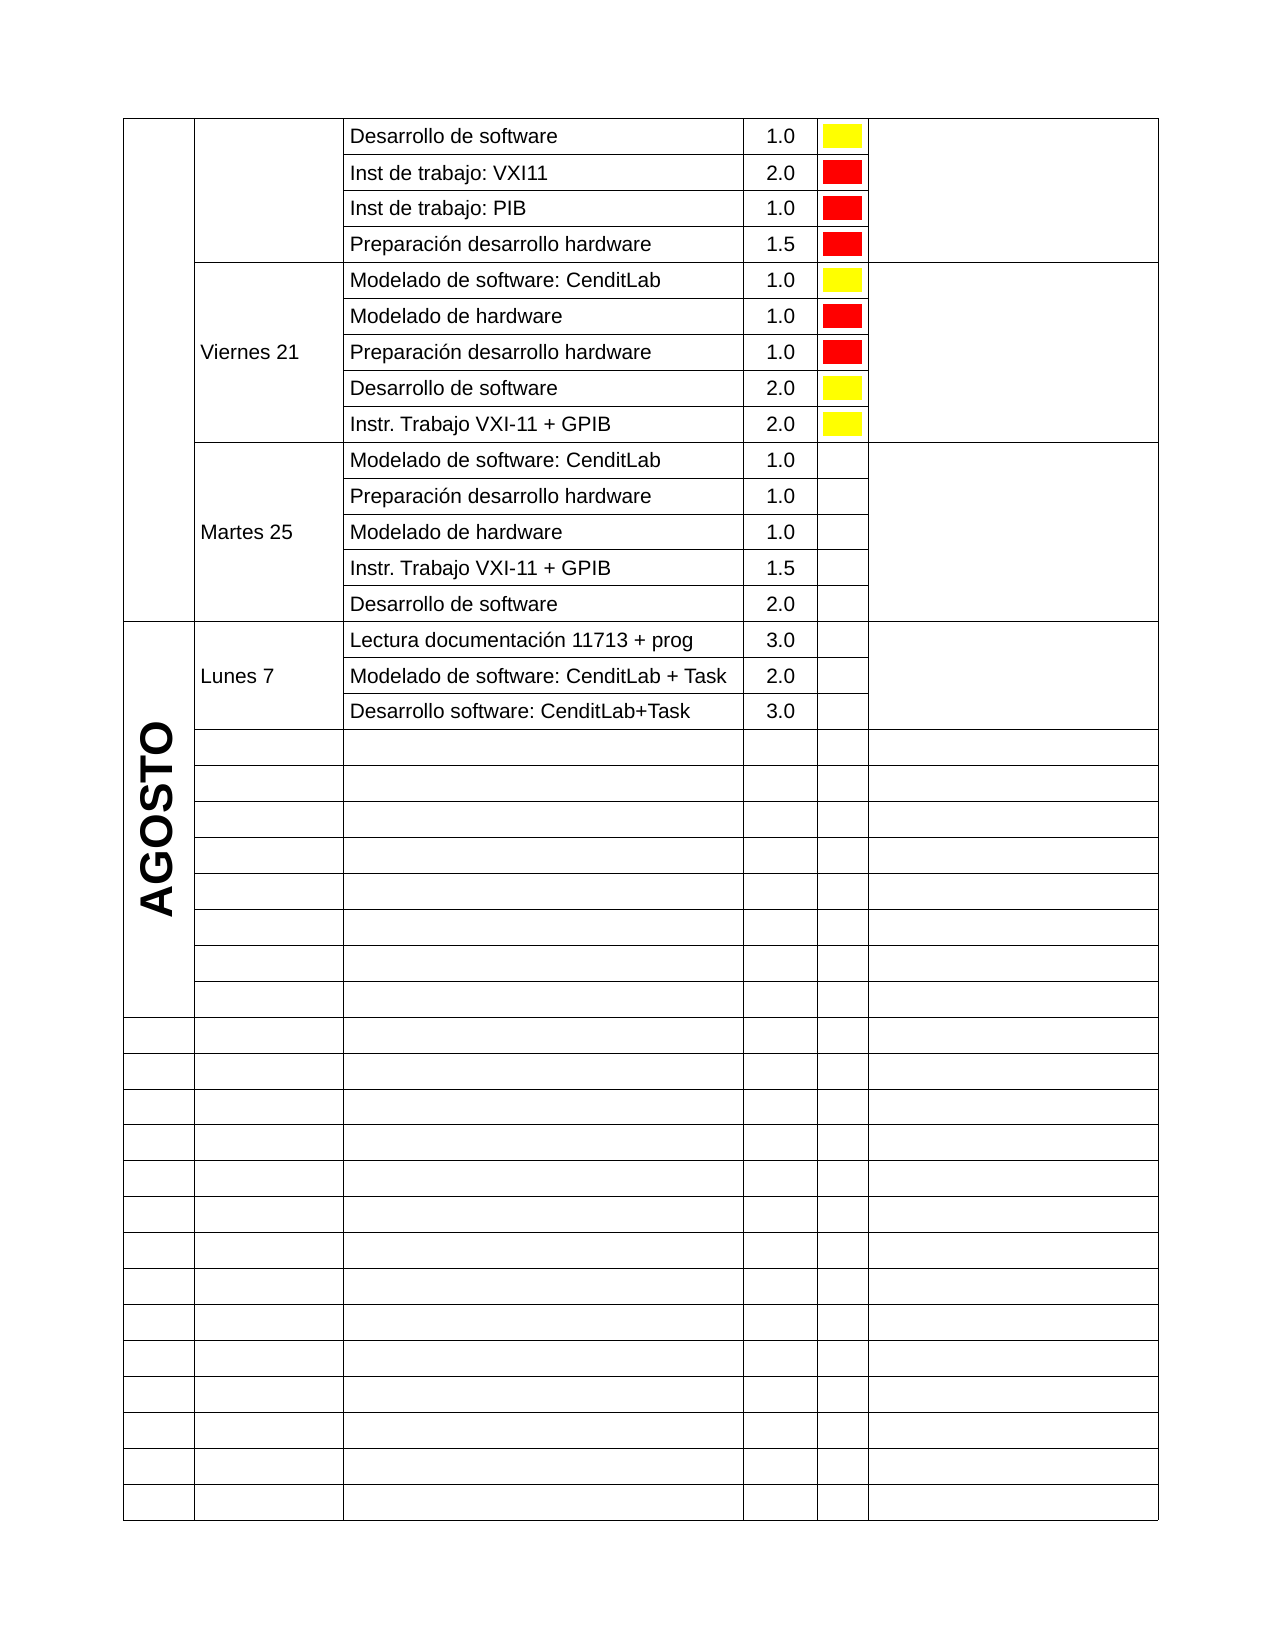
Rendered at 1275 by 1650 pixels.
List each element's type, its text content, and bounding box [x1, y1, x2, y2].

table_cell [344, 1197, 743, 1232]
table_cell [818, 1341, 868, 1376]
table_cell [818, 838, 868, 873]
table_cell [818, 1305, 868, 1340]
table_cell [818, 1125, 868, 1160]
table_cell [344, 1054, 743, 1088]
table_cell 1.0 [744, 299, 817, 334]
table_cell [344, 1125, 743, 1160]
table_cell [344, 1269, 743, 1304]
table_cell 2.0 [744, 371, 817, 406]
table_cell [344, 1090, 743, 1124]
table_cell [869, 766, 1158, 801]
table_cell 1.0 [744, 191, 817, 226]
table_cell [744, 1269, 817, 1304]
table_cell [869, 263, 1158, 442]
table_cell [818, 1269, 868, 1304]
table_cell [818, 1018, 868, 1052]
table_cell [195, 1054, 343, 1088]
table_cell [818, 191, 868, 226]
table_cell [124, 1413, 194, 1448]
table_cell [818, 119, 868, 154]
table_cell Modelado de hardware [344, 299, 743, 334]
table_cell 1.5 [744, 550, 817, 585]
table_cell [744, 982, 817, 1017]
table_cell Desarrollo de software [344, 371, 743, 406]
table_cell Preparación desarrollo hardware [344, 479, 743, 513]
table_cell [818, 407, 868, 442]
table_cell [124, 1018, 194, 1052]
table_cell [818, 1197, 868, 1232]
table_cell [344, 1161, 743, 1196]
table_cell [344, 982, 743, 1017]
table_cell 1.0 [744, 443, 817, 477]
table_cell [344, 1018, 743, 1052]
table_cell [869, 1305, 1158, 1340]
table_cell [818, 1161, 868, 1196]
table_cell 1.0 [744, 335, 817, 370]
table_cell [124, 1233, 194, 1268]
table_cell [869, 1341, 1158, 1376]
table_cell Instr. Trabajo VXI-11 + GPIB [344, 407, 743, 442]
table_cell 3.0 [744, 622, 817, 657]
table_cell [744, 910, 817, 945]
table_cell [744, 1341, 817, 1376]
table_cell [344, 838, 743, 873]
table_cell [344, 766, 743, 801]
table_cell [869, 730, 1158, 765]
table_cell [195, 874, 343, 909]
table_cell [818, 299, 868, 334]
table_cell [744, 1054, 817, 1088]
table_cell [818, 874, 868, 909]
table_cell [818, 622, 868, 657]
table_cell [818, 1485, 868, 1520]
table_cell Inst de trabajo: PIB [344, 191, 743, 226]
table_cell Modelado de software: CenditLab + Task [344, 658, 743, 693]
table_cell [869, 1197, 1158, 1232]
table_cell [195, 1305, 343, 1340]
table_cell [195, 730, 343, 765]
table_cell [344, 1449, 743, 1484]
table_cell [195, 119, 343, 262]
table_cell [818, 694, 868, 729]
table_cell [195, 766, 343, 801]
table_cell [869, 119, 1158, 262]
table_cell 1.0 [744, 263, 817, 298]
table_cell [869, 1125, 1158, 1160]
table_cell [344, 802, 743, 837]
table_cell Viernes 21 [195, 263, 343, 442]
table_cell [818, 371, 868, 406]
table_cell [818, 515, 868, 549]
table_cell [869, 910, 1158, 945]
table_cell [818, 586, 868, 621]
table_cell [869, 838, 1158, 873]
table_cell Lectura documentación 11713 + prog [344, 622, 743, 657]
table_cell [869, 1269, 1158, 1304]
table_cell [344, 946, 743, 981]
table_cell [344, 1413, 743, 1448]
table_cell [744, 730, 817, 765]
table_cell Desarrollo software: CenditLab+Task [344, 694, 743, 729]
table_cell 1.0 [744, 479, 817, 513]
table_cell [818, 1449, 868, 1484]
table_cell [818, 479, 868, 513]
table_cell [195, 1341, 343, 1376]
table_cell [195, 1161, 343, 1196]
table_cell [124, 1341, 194, 1376]
table_cell 2.0 [744, 586, 817, 621]
table_cell [818, 335, 868, 370]
table_cell Lunes 7 [195, 622, 343, 729]
table_cell [869, 1233, 1158, 1268]
table_cell [195, 838, 343, 873]
table_cell [869, 802, 1158, 837]
table_cell [818, 1054, 868, 1088]
table_cell [344, 1485, 743, 1520]
table_cell [818, 658, 868, 693]
table_cell [869, 1018, 1158, 1052]
table_cell Instr. Trabajo VXI-11 + GPIB [344, 550, 743, 585]
table_cell [869, 1161, 1158, 1196]
table_cell [195, 910, 343, 945]
table_cell [744, 1485, 817, 1520]
table_cell [195, 1269, 343, 1304]
table_cell [195, 802, 343, 837]
table_cell [869, 946, 1158, 981]
table_cell Modelado de hardware [344, 515, 743, 549]
table_cell [818, 155, 868, 190]
table_cell [744, 1233, 817, 1268]
table_cell 2.0 [744, 407, 817, 442]
table_cell Inst de trabajo: VXI11 [344, 155, 743, 190]
table_cell [818, 730, 868, 765]
table_cell [124, 1449, 194, 1484]
table_cell [344, 910, 743, 945]
table_cell [869, 1090, 1158, 1124]
table_cell [744, 1377, 817, 1412]
table_cell [744, 1305, 817, 1340]
table_cell [124, 1269, 194, 1304]
table_cell [124, 119, 194, 621]
table_cell [344, 1341, 743, 1376]
table_cell Martes 25 [195, 443, 343, 621]
table_cell [124, 1305, 194, 1340]
table_cell [344, 874, 743, 909]
table_cell [818, 1233, 868, 1268]
table_cell [744, 1125, 817, 1160]
table_cell [195, 1377, 343, 1412]
table_cell [344, 1305, 743, 1340]
table_cell [195, 1018, 343, 1052]
table_cell [818, 1090, 868, 1124]
table_cell [744, 874, 817, 909]
table_cell [195, 1125, 343, 1160]
table_cell [124, 1197, 194, 1232]
table_cell [195, 982, 343, 1017]
table_cell [124, 1161, 194, 1196]
table_cell [744, 1413, 817, 1448]
table_cell [818, 802, 868, 837]
table_cell [124, 1125, 194, 1160]
table_cell [195, 1233, 343, 1268]
table_cell [344, 730, 743, 765]
table_cell [818, 263, 868, 298]
table_cell [744, 1197, 817, 1232]
table_cell 1.0 [744, 515, 817, 549]
table_cell [818, 227, 868, 262]
table_cell [195, 1413, 343, 1448]
table_cell Modelado de software: CenditLab [344, 263, 743, 298]
table_cell [869, 1449, 1158, 1484]
table_cell [744, 802, 817, 837]
table_cell [818, 946, 868, 981]
table_cell Desarrollo de software [344, 586, 743, 621]
table_cell [744, 1161, 817, 1196]
table_cell Preparación desarrollo hardware [344, 335, 743, 370]
table_cell [818, 766, 868, 801]
table_cell [124, 1054, 194, 1088]
table_cell 2.0 [744, 155, 817, 190]
table_cell AGOSTO [124, 622, 194, 1017]
table_cell [869, 874, 1158, 909]
table_cell [869, 982, 1158, 1017]
table_cell 2.0 [744, 658, 817, 693]
table_cell [744, 1449, 817, 1484]
table_cell [869, 443, 1158, 621]
table_cell 1.5 [744, 227, 817, 262]
table_cell [818, 982, 868, 1017]
table_cell [124, 1090, 194, 1124]
table_cell [195, 1485, 343, 1520]
table_cell Modelado de software: CenditLab [344, 443, 743, 477]
table_cell [869, 1054, 1158, 1088]
table_cell [869, 1413, 1158, 1448]
table_cell Desarrollo de software [344, 119, 743, 154]
table_cell [818, 1377, 868, 1412]
table_cell [869, 1485, 1158, 1520]
table_cell [744, 946, 817, 981]
table_cell [869, 1377, 1158, 1412]
table_cell [344, 1233, 743, 1268]
table_cell [744, 766, 817, 801]
table_cell 3.0 [744, 694, 817, 729]
table_cell [344, 1377, 743, 1412]
table_cell [124, 1485, 194, 1520]
table_cell [818, 443, 868, 477]
table_cell [195, 1090, 343, 1124]
table_cell [195, 946, 343, 981]
table_cell [744, 1018, 817, 1052]
table_cell [818, 1413, 868, 1448]
table_cell [869, 622, 1158, 729]
table_cell 1.0 [744, 119, 817, 154]
table_cell [124, 1377, 194, 1412]
table_cell [818, 910, 868, 945]
table_cell Preparación desarrollo hardware [344, 227, 743, 262]
table_cell [744, 1090, 817, 1124]
table_cell [744, 838, 817, 873]
table_cell [818, 550, 868, 585]
table_cell [195, 1449, 343, 1484]
table_cell [195, 1197, 343, 1232]
